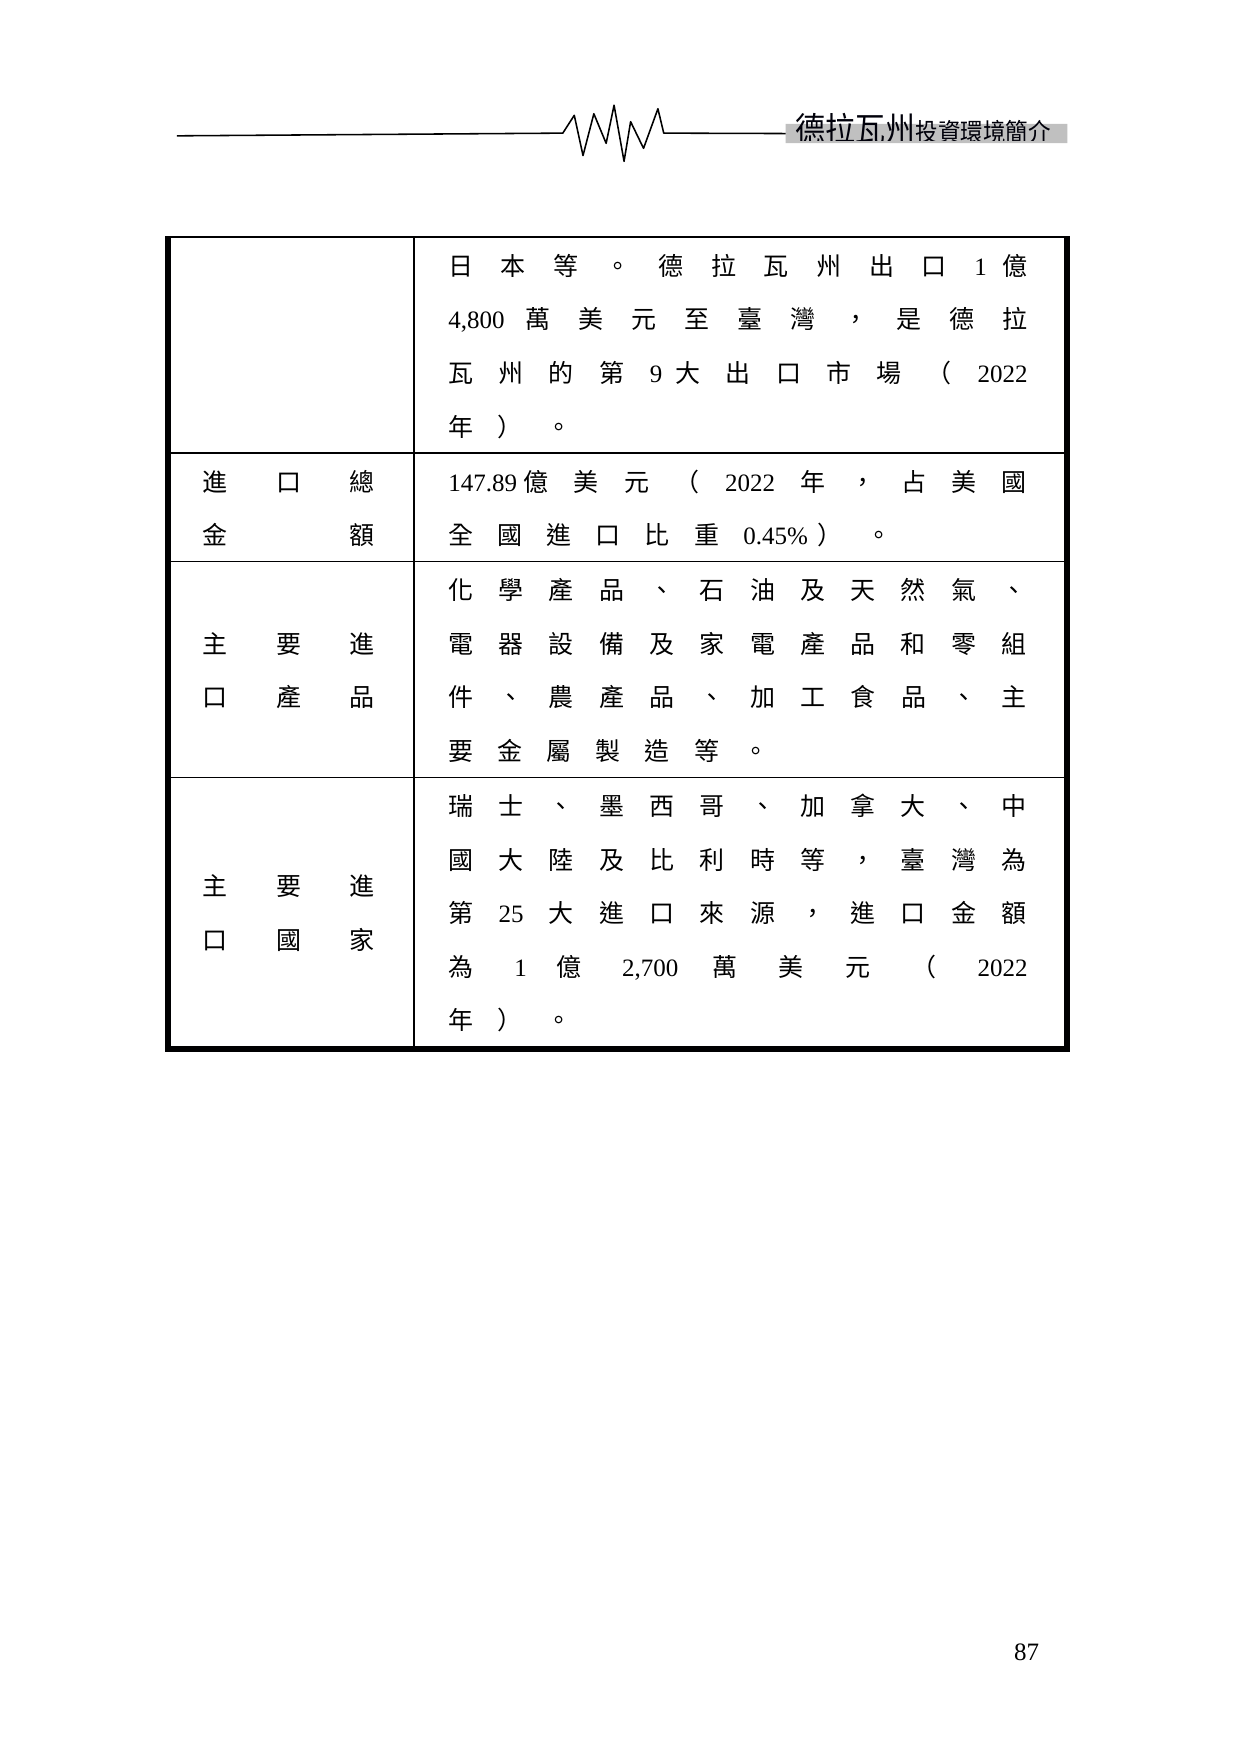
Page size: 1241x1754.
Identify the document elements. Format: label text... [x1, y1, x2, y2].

table_cell 瑞士、墨西哥、加拿大、中國大陸及比利時等，臺灣為第25大進口來源，進口金額為1億2,700萬美元（2022年）。 [415, 778, 1064, 1046]
table_cell 進口總金額 [171, 454, 413, 561]
table_cell [171, 238, 413, 452]
table_cell 主要進口國家 [171, 778, 413, 1046]
table_cell 主要進口產品 [171, 562, 413, 776]
table_cell 化學產品、石油及天然氣、電器設備及家電產品和零組件、農產品、加工食品、主要金屬製造等。 [415, 562, 1064, 776]
table_cell 147.89億美元（2022年，占美國全國進口比重0.45%）。 [415, 454, 1064, 561]
table_cell 日本等。德拉瓦州出口1億4,800萬美元至臺灣，是德拉瓦州的第9大出口市場（2022年）。 [415, 238, 1064, 452]
